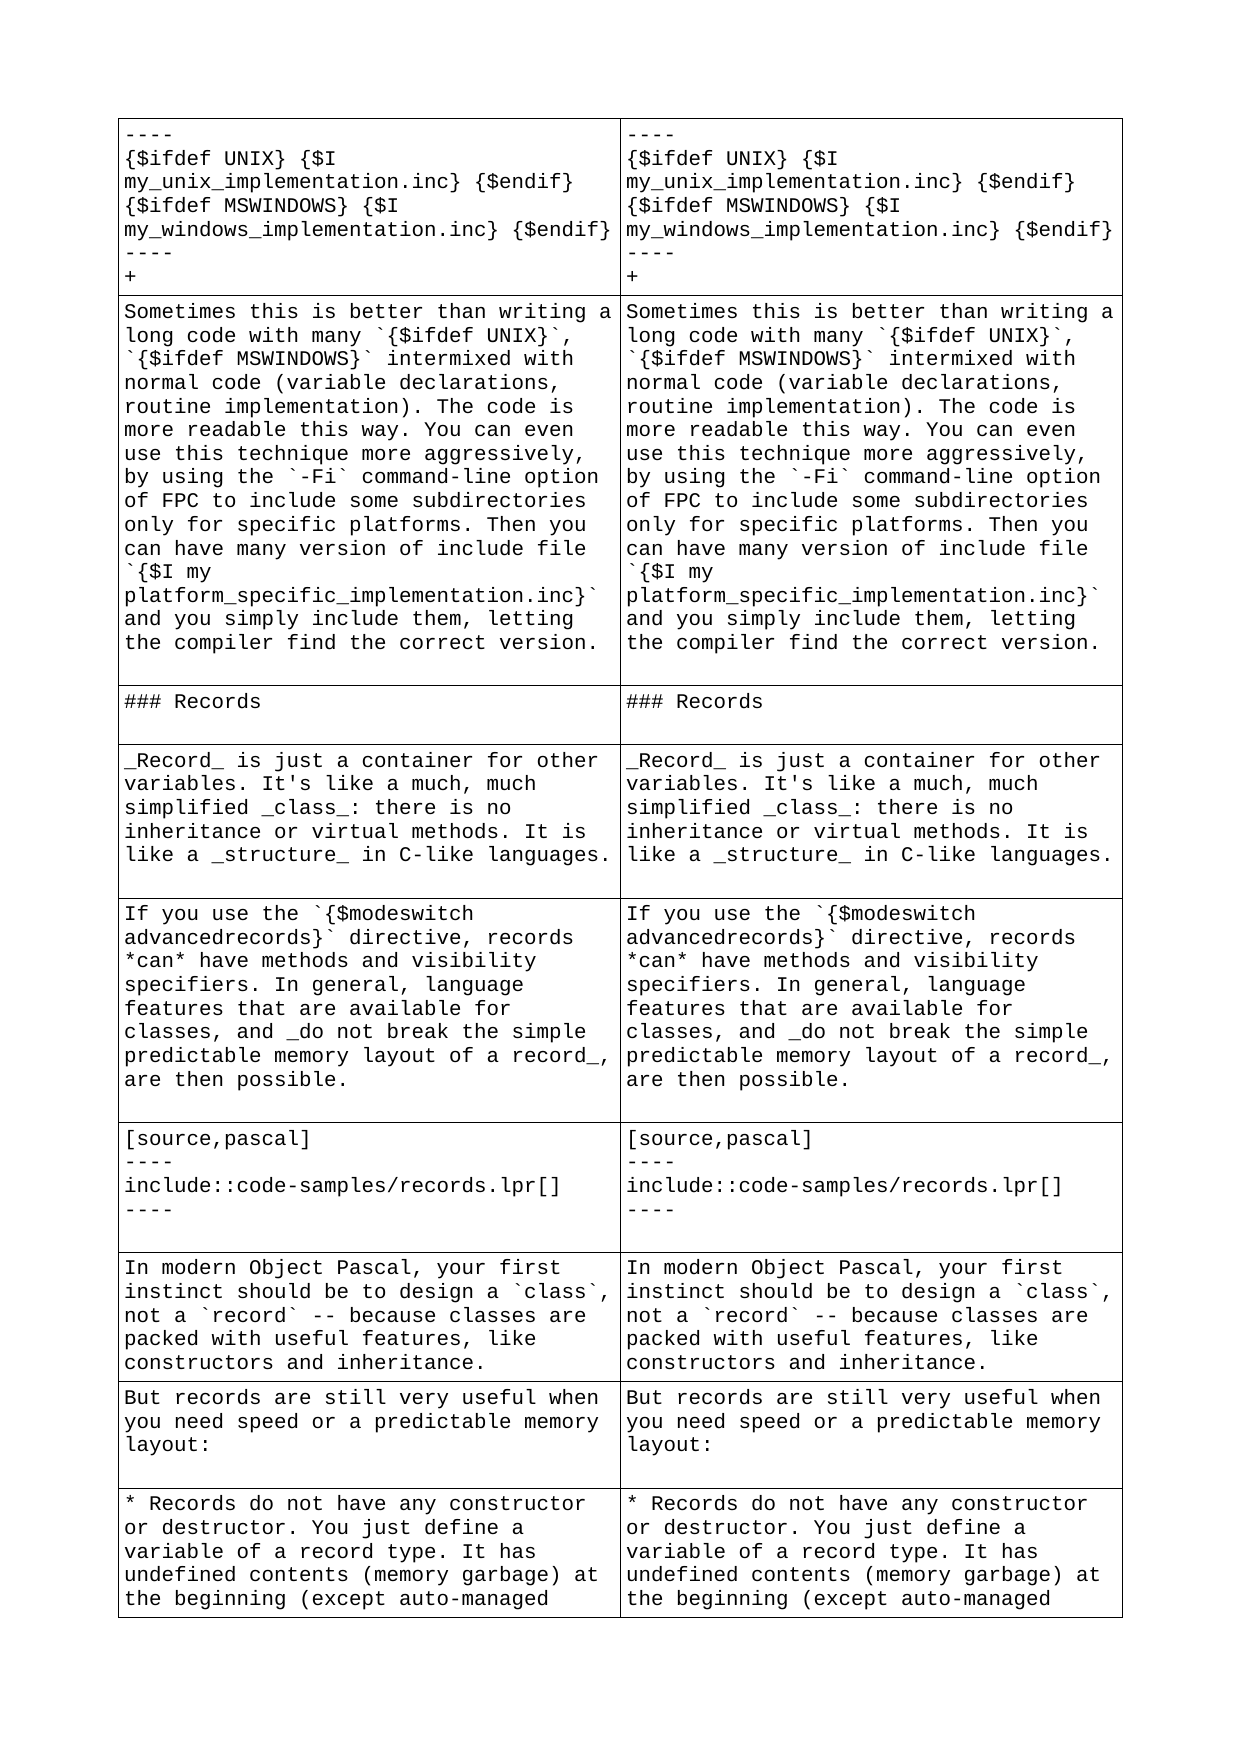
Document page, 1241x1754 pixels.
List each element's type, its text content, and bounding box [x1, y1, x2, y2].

table_cell But records are still very useful when you need speed or a predictable memory layout: [621, 1382, 1122, 1487]
table_cell In modern Object Pascal, your first instinct should be to design a `class`, not a `record` -- because classes are packed with useful features, like constructors and inheritance. [621, 1253, 1122, 1381]
table_cell Sometimes this is better than writing a long code with many `{$ifdef UNIX}`, `{$ifdef MSWINDOWS}` intermixed with normal code (variable declarations, routine implementation). The code is more readable this way. You can even use this technique more aggressively, by using the `-Fi` command-line option of FPC to include some subdirectories only for specific platforms. Then you can have many version of include file `{$I my platform_specific_implementation.inc}` and you simply include them, letting the compiler find the correct version. [621, 296, 1122, 685]
table_cell _Record_ is just a container for other variables. It's like a much, much simplified _class_: there is no inheritance or virtual methods. It is like a _structure_ in C-like languages. [621, 745, 1122, 897]
table_cell ### Records [119, 686, 620, 744]
table_cell ### Records [621, 686, 1122, 744]
table_cell _Record_ is just a container for other variables. It's like a much, much simplified _class_: there is no inheritance or virtual methods. It is like a _structure_ in C-like languages. [119, 745, 620, 897]
table_cell But records are still very useful when you need speed or a predictable memory layout: [119, 1382, 620, 1487]
table_cell Sometimes this is better than writing a long code with many `{$ifdef UNIX}`, `{$ifdef MSWINDOWS}` intermixed with normal code (variable declarations, routine implementation). The code is more readable this way. You can even use this technique more aggressively, by using the `-Fi` command-line option of FPC to include some subdirectories only for specific platforms. Then you can have many version of include file `{$I my platform_specific_implementation.inc}` and you simply include them, letting the compiler find the correct version. [119, 296, 620, 685]
table_cell ---- {$ifdef UNIX} {$I my_unix_implementation.inc} {$endif} {$ifdef MSWINDOWS} {$I my_windows_implementation.inc} {$endif} ---- + [621, 119, 1122, 295]
table_cell If you use the `{$modeswitch advancedrecords}` directive, records *can* have methods and visibility specifiers. In general, language features that are available for classes, and _do not break the simple predictable memory layout of a record_, are then possible. [119, 899, 620, 1122]
table_cell * Records do not have any constructor or destructor. You just define a variable of a record type. It has undefined contents (memory garbage) at the beginning (except auto-managed [119, 1489, 620, 1617]
table_cell [source,pascal] ---- include::code-samples/records.lpr[] ---- [621, 1123, 1122, 1252]
table_cell ---- {$ifdef UNIX} {$I my_unix_implementation.inc} {$endif} {$ifdef MSWINDOWS} {$I my_windows_implementation.inc} {$endif} ---- + [119, 119, 620, 295]
table_cell * Records do not have any constructor or destructor. You just define a variable of a record type. It has undefined contents (memory garbage) at the beginning (except auto-managed [621, 1489, 1122, 1617]
table_cell In modern Object Pascal, your first instinct should be to design a `class`, not a `record` -- because classes are packed with useful features, like constructors and inheritance. [119, 1253, 620, 1381]
table_cell If you use the `{$modeswitch advancedrecords}` directive, records *can* have methods and visibility specifiers. In general, language features that are available for classes, and _do not break the simple predictable memory layout of a record_, are then possible. [621, 899, 1122, 1122]
table_cell [source,pascal] ---- include::code-samples/records.lpr[] ---- [119, 1123, 620, 1252]
